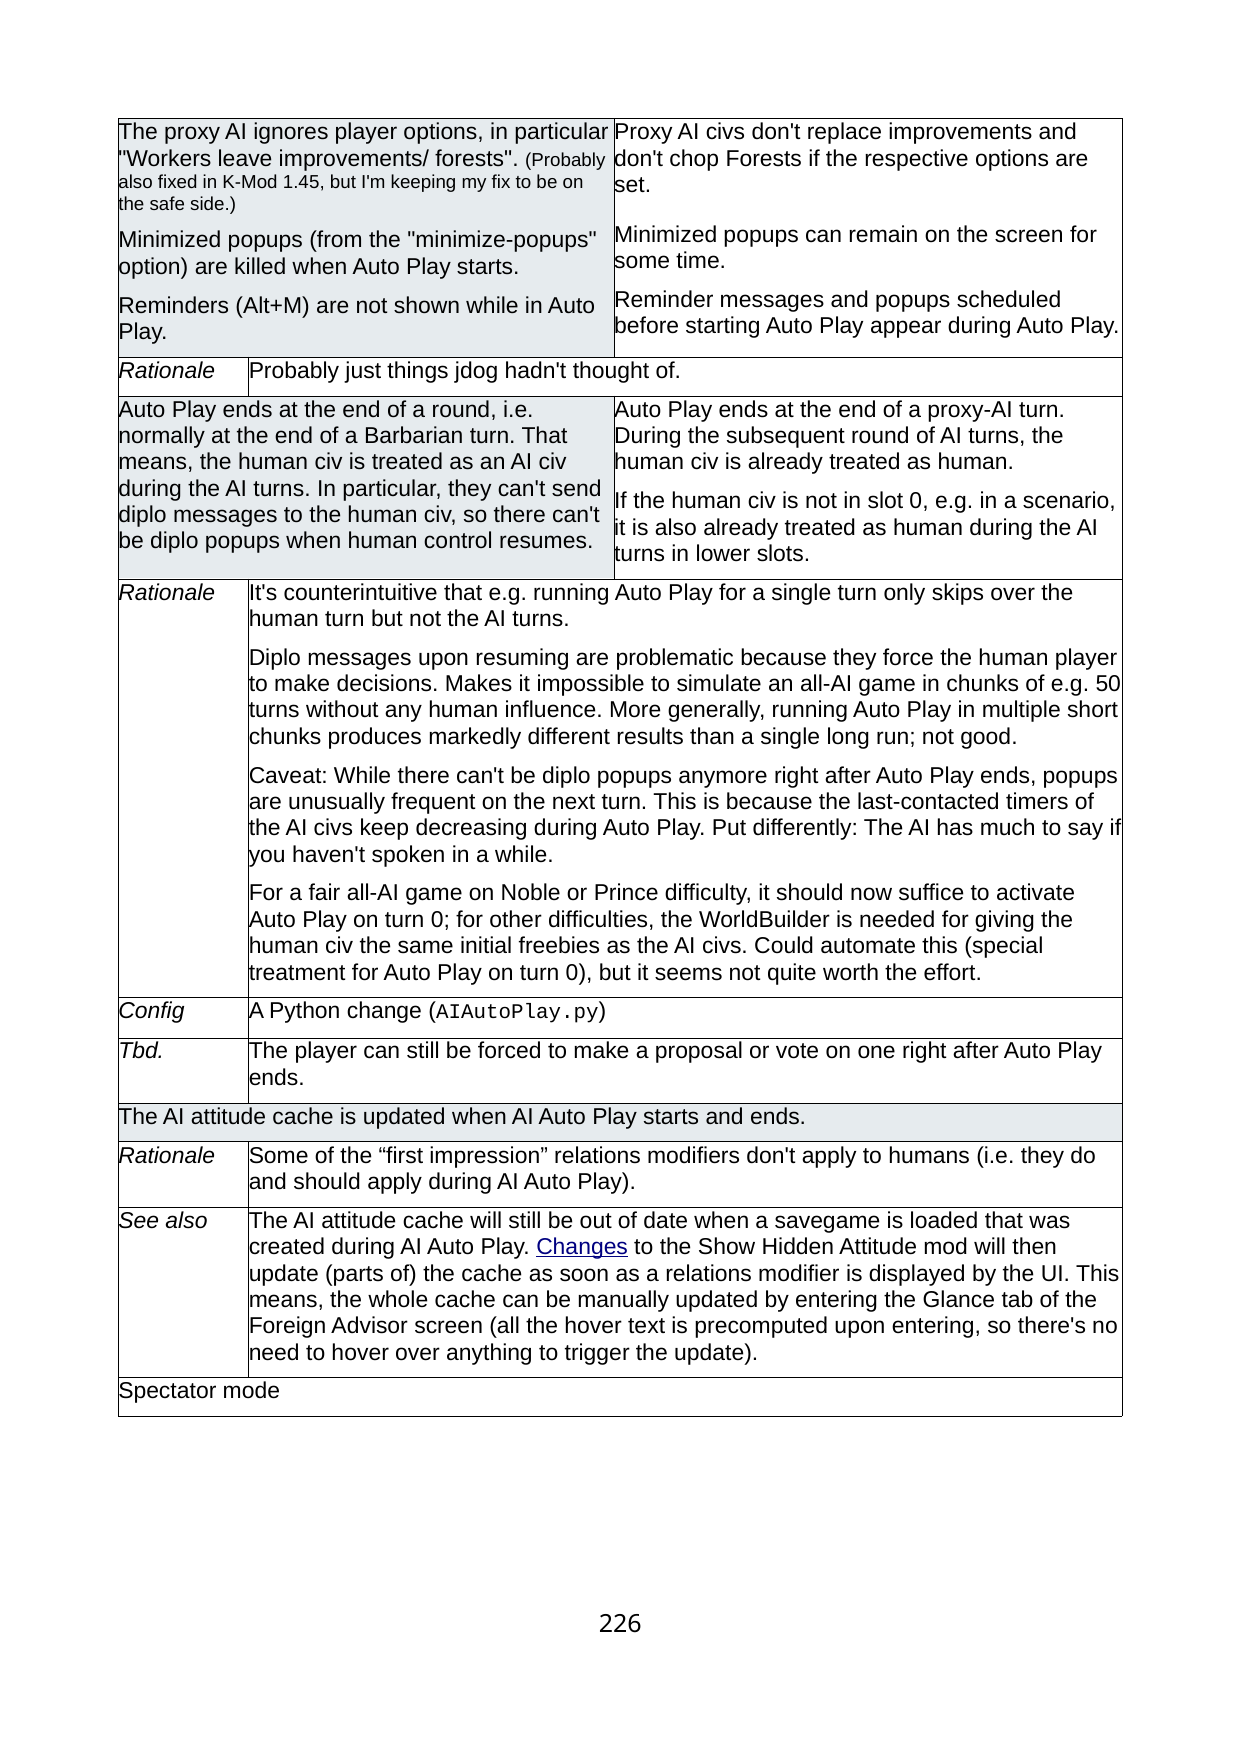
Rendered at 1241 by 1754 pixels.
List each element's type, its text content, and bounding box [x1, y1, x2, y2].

table_cell The proxy AI ignores player options, in particular "Workers leave improvements/ forests". (Probably also fixed in K-Mod 1.45, but I'm keeping my fix to be on the safe side.) Minimized popups (from the "minimize-popups" option) are killed when Auto Play starts. Reminders (Alt+M) are not shown while in Auto Play. [119, 119, 614, 357]
table_cell Auto Play ends at the end of a proxy-AI turn. During the subsequent round of AI turns, the human civ is already treated as human. If the human civ is not in slot 0, e.g. in a scenario, it is also already treated as human during the AI turns in lower slots. [615, 397, 1122, 578]
table_cell Tbd. [119, 1039, 248, 1103]
table_cell The player can still be forced to make a proposal or vote on one right after Auto Play ends. [249, 1039, 1122, 1103]
table_cell It's counterintuitive that e.g. running Auto Play for a single turn only skips over the human turn but not the AI turns. Diplo messages upon resuming are problematic because they force the human player to make decisions. Makes it impossible to simulate an all-AI game in chunks of e.g. 50 turns without any human influence. More generally, running Auto Play in multiple short chunks produces markedly different results than a single long run; not good. Caveat: While there can't be diplo popups anymore right after Auto Play ends, popups are unusually frequent on the next turn. This is because the last-contacted timers of the AI civs keep decreasing during Auto Play. Put differently: The AI has much to say if you haven't spoken in a while. For a fair all-AI game on Noble or Prince difficulty, it should now suffice to activate Auto Play on turn 0; for other difficulties, the WorldBuilder is needed for giving the human civ the same initial freebies as the AI civs. Could automate this (special treatment for Auto Play on turn 0), but it seems not quite worth the effort. [249, 580, 1122, 997]
table_cell The AI attitude cache will still be out of date when a savegame is loaded that was created during AI Auto Play. Changes to the Show Hidden Attitude mod will then update (parts of) the cache as soon as a relations modifier is displayed by the UI. This means, the whole cache can be manually updated by entering the Glance tab of the Foreign Advisor screen (all the hover text is precomputed upon entering, so there's no need to hover over anything to trigger the update). [249, 1208, 1122, 1377]
table_cell Rationale [119, 358, 248, 396]
table_cell A Python change (AIAutoPlay.py) [249, 998, 1122, 1037]
table_cell Some of the “first impression” relations modifiers don't apply to humans (i.e. they do and should apply during AI Auto Play). [249, 1142, 1122, 1207]
table_cell See also [119, 1208, 248, 1377]
table_cell Rationale [119, 580, 248, 997]
table_cell The AI attitude cache is updated when AI Auto Play starts and ends. [119, 1104, 1122, 1141]
table_cell Probably just things jdog hadn't thought of. [249, 358, 1122, 396]
table_cell Config [119, 998, 248, 1037]
table_cell Proxy AI civs don't replace improvements and don't chop Forests if the respective options are set. Minimized popups can remain on the screen for some time. Reminder messages and popups scheduled before starting Auto Play appear during Auto Play. [615, 119, 1122, 357]
table_cell Rationale [119, 1142, 248, 1207]
table_cell Spectator mode [119, 1378, 1122, 1416]
table_cell Auto Play ends at the end of a round, i.e. normally at the end of a Barbarian turn. That means, the human civ is treated as an AI civ during the AI turns. In particular, they can't send diplo messages to the human civ, so there can't be diplo popups when human control resumes. [119, 397, 614, 578]
